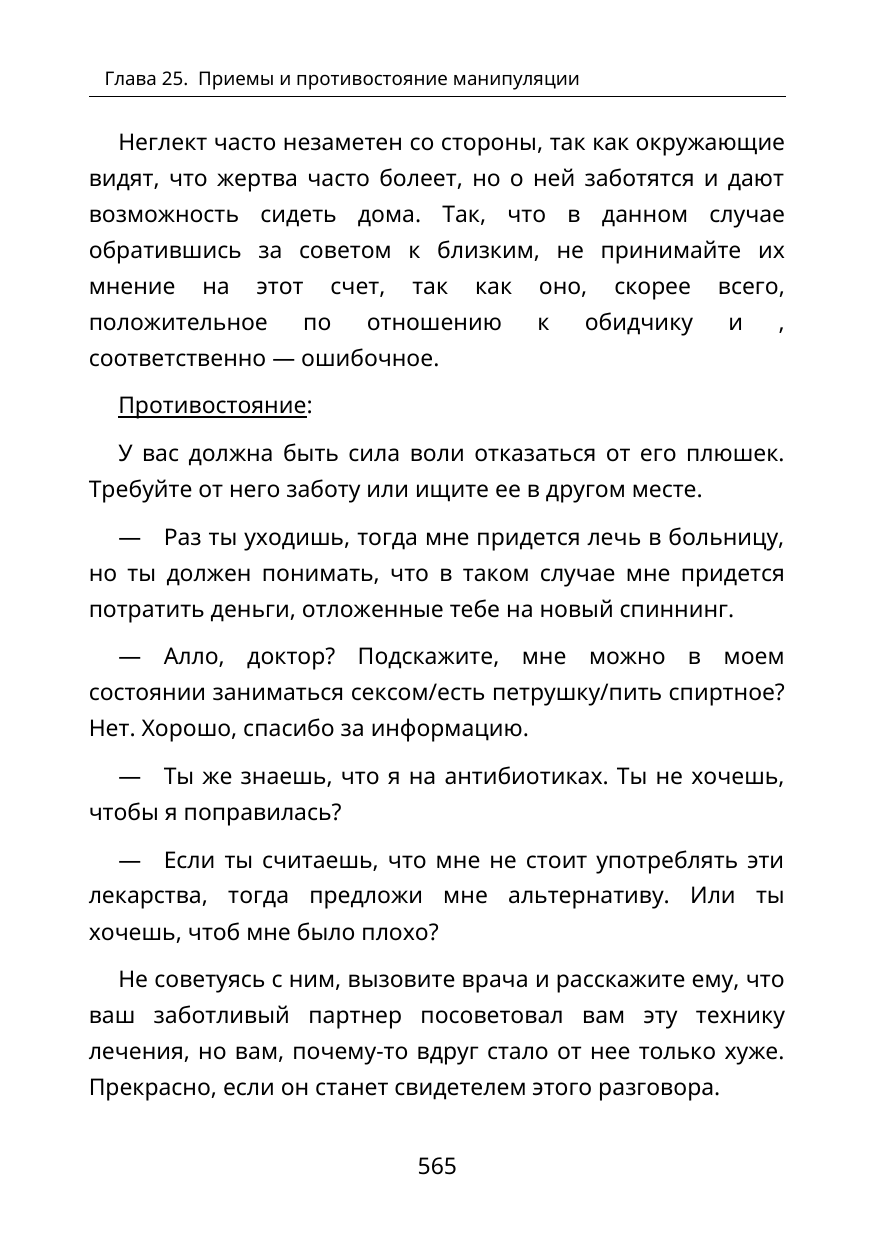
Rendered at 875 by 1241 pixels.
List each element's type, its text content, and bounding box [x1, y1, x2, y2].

list Если ты считаешь, что мне не стоит употреблять эти лекарства, тогда предложи мне альтернативу. Или ты хочешь, чтоб мне было плохо? [88, 843, 786, 947]
text Не советуясь с ним, вызовите врача и расскажите ему, что ваш заботливый партнер посоветовал вам эту технику лечения, но вам, почему-то вдруг стало от нее только хуже. Прекрасно, если он станет свидетелем этого разговора. [88, 963, 786, 1102]
list Ты же знаешь, что я на антибиотиках. Ты не хочешь, чтобы я поправилась? [88, 760, 786, 827]
text Противостояние: [88, 389, 786, 421]
text Неглект часто незаметен со стороны, так как окружающие видят, что жертва часто болеет, но о ней заботятся и дают возможность сидеть дома. Так, что в данном случае обратившись за советом к близким, не принимайте их мнение на этот счет, так как оно, скорее всего, положительное по отношению к обидчику и , соответственно — ошибочное. [88, 126, 786, 373]
list Алло, доктор? Подскажите, мне можно в моем состоянии заниматься сексом/есть петрушку/пить спиртное? Нет. Хорошо, спасибо за информацию. [88, 640, 786, 743]
text У вас должна быть сила воли отказаться от его плюшек. Требуйте от него заботу или ищите ее в другом месте. [88, 437, 786, 504]
list Раз ты уходишь, тогда мне придется лечь в больницу, но ты должен понимать, что в таком случае мне придется потратить деньги, отложенные тебе на новый спиннинг. [88, 521, 786, 624]
